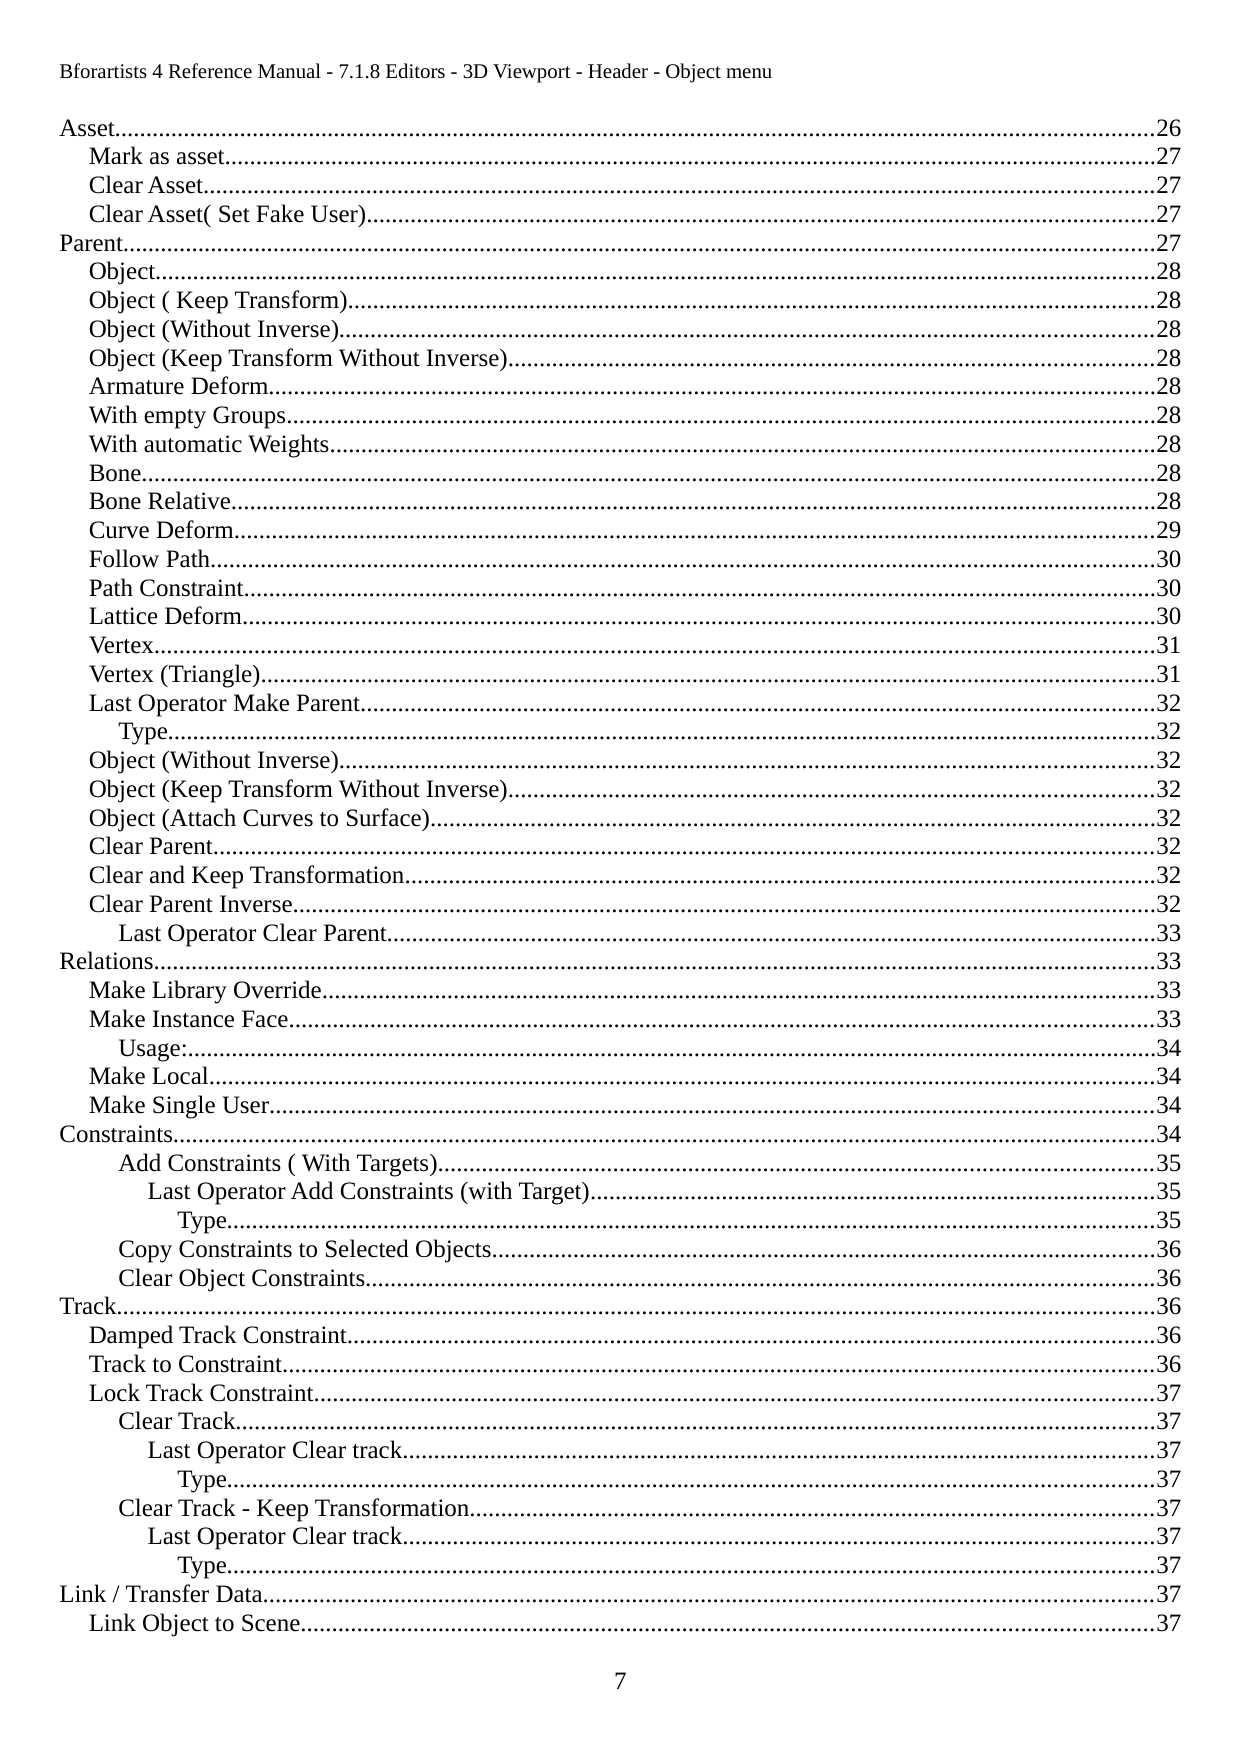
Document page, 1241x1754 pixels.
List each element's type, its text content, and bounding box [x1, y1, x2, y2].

text Link / Transfer Data 37 [59, 1579, 1181, 1608]
text Lattice Deform 30 [88, 601, 1181, 630]
text Clear Parent Inverse 32 [88, 889, 1181, 918]
text Last Operator Clear track 37 [147, 1435, 1181, 1464]
text Make Local 34 [88, 1061, 1181, 1090]
text Constraints 34 [59, 1119, 1181, 1148]
text Make Library Override 33 [88, 975, 1181, 1004]
text Vertex 31 [88, 630, 1181, 659]
text Object (Attach Curves to Surface) 32 [88, 803, 1181, 831]
text Clear and Keep Transformation 32 [88, 860, 1181, 889]
text Last Operator Add Constraints (with Target) 35 [147, 1176, 1181, 1205]
text Vertex (Triangle) 31 [88, 659, 1181, 688]
text Type 32 [118, 716, 1181, 745]
text Damped Track Constraint 36 [88, 1320, 1181, 1349]
text Last Operator Clear track 37 [147, 1521, 1181, 1550]
text Object 28 [88, 256, 1181, 285]
text Object ( Keep Transform) 28 [88, 285, 1181, 314]
text Last Operator Clear Parent 33 [118, 918, 1181, 946]
text Copy Constraints to Selected Objects 36 [118, 1234, 1181, 1263]
text Parent 27 [59, 228, 1181, 256]
text Clear Track - Keep Transformation 37 [118, 1493, 1181, 1521]
text Track to Constraint 36 [88, 1349, 1181, 1378]
text With empty Groups 28 [88, 400, 1181, 429]
text Object (Without Inverse) 28 [88, 314, 1181, 343]
text Path Constraint 30 [88, 573, 1181, 601]
text Lock Track Constraint 37 [88, 1378, 1181, 1406]
text Bone Relative 28 [88, 486, 1181, 515]
text Make Instance Face 33 [88, 1004, 1181, 1033]
text Type 35 [177, 1205, 1181, 1234]
text Last Operator Make Parent 32 [88, 688, 1181, 716]
text Clear Asset 27 [88, 170, 1181, 199]
text Add Constraints ( With Targets) 35 [118, 1148, 1181, 1176]
text Curve Deform 29 [88, 515, 1181, 544]
text Track 36 [59, 1291, 1181, 1320]
text Clear Asset( Set Fake User) 27 [88, 199, 1181, 228]
text Usage: 34 [118, 1033, 1181, 1061]
text Type 37 [177, 1550, 1181, 1579]
text Object (Keep Transform Without Inverse) 28 [88, 343, 1181, 371]
text Clear Object Constraints 36 [118, 1263, 1181, 1291]
text Object (Without Inverse) 32 [88, 745, 1181, 774]
text Follow Path 30 [88, 544, 1181, 573]
text Type 37 [177, 1464, 1181, 1493]
text Armature Deform 28 [88, 371, 1181, 400]
text Relations 33 [59, 946, 1181, 975]
text Object (Keep Transform Without Inverse) 32 [88, 774, 1181, 803]
text Mark as asset 27 [88, 141, 1181, 170]
text Clear Parent 32 [88, 831, 1181, 860]
text Link Object to Scene 37 [88, 1608, 1181, 1636]
text Make Single User 34 [88, 1090, 1181, 1119]
text With automatic Weights 28 [88, 429, 1181, 458]
text Bone 28 [88, 458, 1181, 486]
text Clear Track 37 [118, 1406, 1181, 1435]
text Asset 26 [59, 113, 1181, 141]
